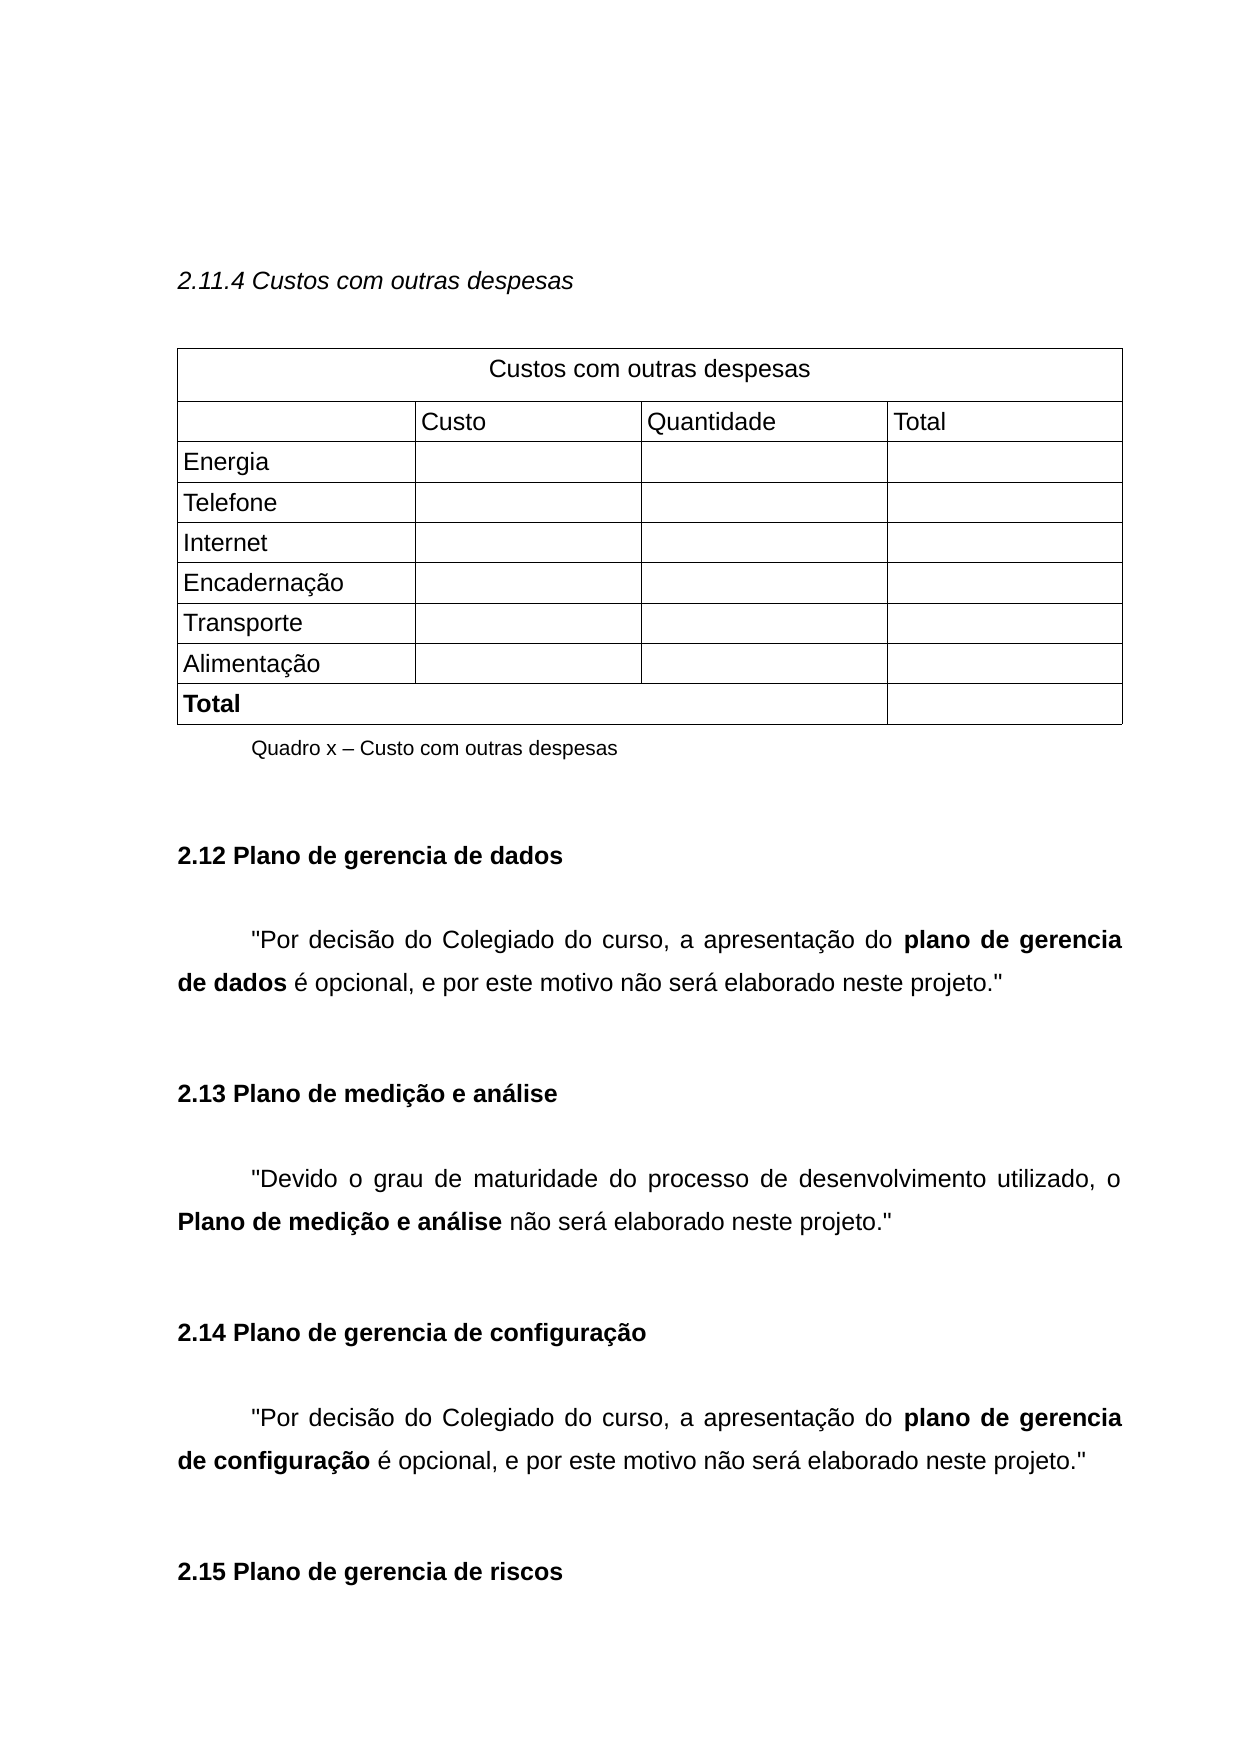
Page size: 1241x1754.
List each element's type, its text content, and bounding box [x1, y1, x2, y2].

table_cell Energia [178, 442, 415, 482]
table_cell Internet [178, 523, 415, 562]
table_cell Quantidade [642, 402, 887, 441]
table_cell Total [178, 684, 887, 723]
table_cell [416, 442, 641, 482]
table_cell Encadernação [178, 563, 415, 603]
text "Devido o grau de maturidade do processo de desenvolvimento utilizado, o Plano de medição e análise não será elaborado neste projeto." [177, 1164, 1122, 1236]
table_cell [416, 523, 641, 562]
table_cell [888, 483, 1122, 522]
table_cell [642, 563, 887, 603]
table_header Custos com outras despesas [178, 349, 1122, 401]
text "Por decisão do Colegiado do curso, a apresentação do plano de gerencia de dados é opcional, e por este motivo não será elaborado neste projeto." [177, 925, 1122, 997]
table_cell [416, 483, 641, 522]
subtitle 2.15 Plano de gerencia de riscos [177, 1557, 1122, 1586]
table_cell Transporte [178, 604, 415, 643]
table_cell [416, 604, 641, 643]
table_cell Total [888, 402, 1122, 441]
table_cell [888, 563, 1122, 603]
text "Por decisão do Colegiado do curso, a apresentação do plano de gerencia de configuração é opcional, e por este motivo não será elaborado neste projeto." [177, 1403, 1122, 1474]
table_cell [888, 523, 1122, 562]
subtitle 2.11.4 Custos com outras despesas [177, 266, 1122, 294]
table_cell [642, 442, 887, 482]
table_cell [642, 483, 887, 522]
table_cell [642, 644, 887, 683]
table_cell [888, 684, 1122, 723]
table_cell [888, 604, 1122, 643]
subtitle 2.14 Plano de gerencia de configuração [177, 1318, 1122, 1347]
subtitle 2.13 Plano de medição e análise [177, 1079, 1122, 1108]
table_cell Alimentação [178, 644, 415, 683]
table_cell [178, 402, 415, 441]
table_cell Telefone [178, 483, 415, 522]
table_cell [416, 644, 641, 683]
subtitle 2.12 Plano de gerencia de dados [177, 841, 1122, 869]
table_cell [888, 644, 1122, 683]
table_cell [642, 523, 887, 562]
table_cell [416, 563, 641, 603]
table_cell [642, 604, 887, 643]
table_cell [888, 442, 1122, 482]
table_cell Custo [416, 402, 641, 441]
text Quadro x – Custo com outras despesas [177, 736, 1122, 760]
